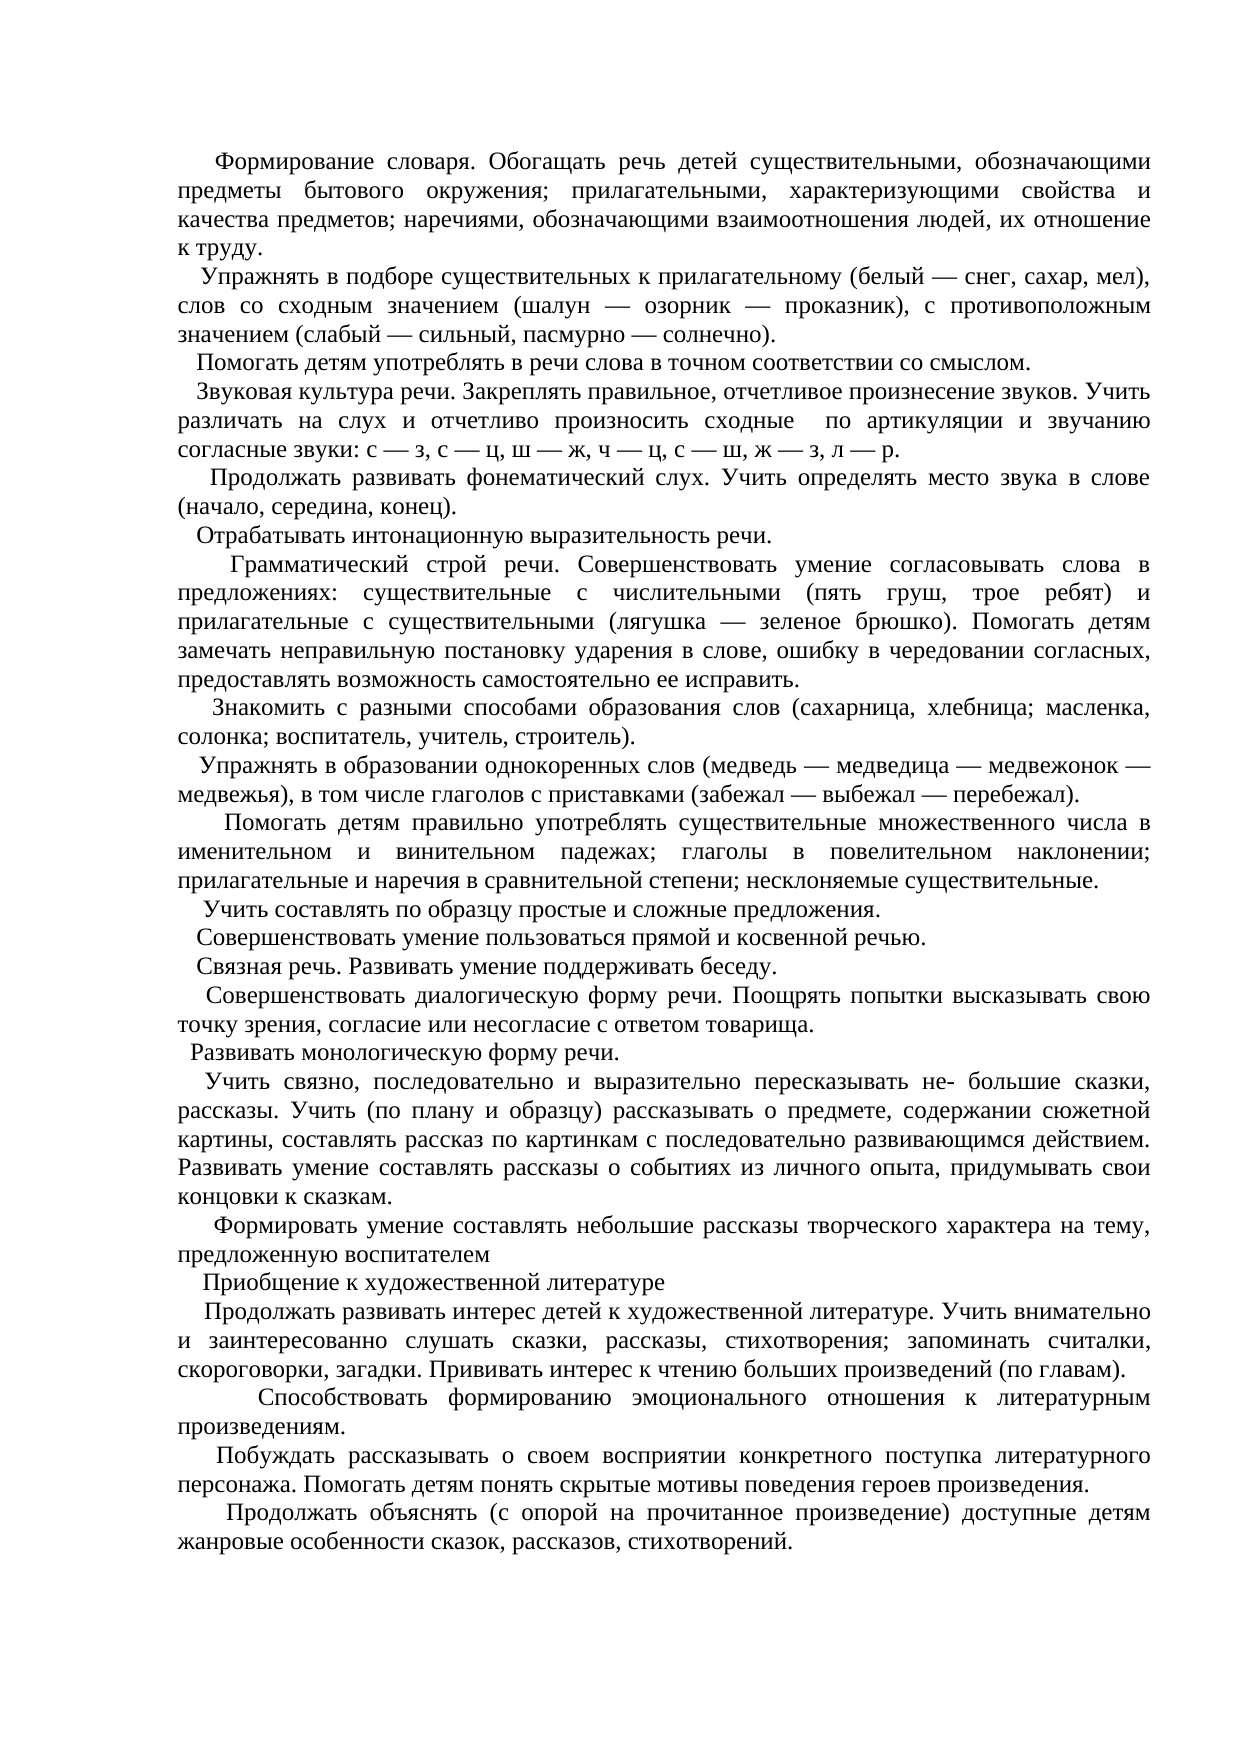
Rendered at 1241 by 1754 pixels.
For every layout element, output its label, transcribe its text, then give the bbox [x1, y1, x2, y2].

text Продолжать развивать фонематический слух. Учить определять место звука в слове (начало, середина, конец). [177, 462, 1152, 520]
text Упражнять в образовании однокоренных слов (медведь — медведица — медвежонок — медвежья), в том числе глаголов с приставками (забежал — выбежал — перебежал). [177, 750, 1152, 807]
text Учить связно, последовательно и выразительно пересказывать не- большие сказки, рассказы. Учить (по плану и образцу) рассказывать о предмете, содержании сюжетной картины, составлять рассказ по картинкам с последовательно развивающимся действием. Развивать умение составлять рассказы о событиях из личного опыта, придумывать свои концовки к сказкам. [177, 1066, 1152, 1210]
text Развивать монологическую форму речи. [177, 1037, 1152, 1066]
text Отрабатывать интонационную выразительность речи. [177, 520, 1152, 549]
text Приобщение к художественной литературе [177, 1267, 1152, 1296]
text Звуковая культура речи. Закреплять правильное, отчетливое произнесение звуков. Учить различать на слух и отчетливо произносить сходные по артикуляции и звучанию согласные звуки: с — з, с — ц, ш — ж, ч — ц, с — ш, ж — з, л — р. [177, 376, 1152, 462]
text Знакомить с разными способами образования слов (сахарница, хлебница; масленка, солонка; воспитатель, учитель, строитель). [177, 692, 1152, 750]
text Продолжать объяснять (с опорой на прочитанное произведение) доступные детям жанровые особенности сказок, рассказов, стихотворений. [177, 1497, 1152, 1555]
text Грамматический строй речи. Совершенствовать умение согласовывать слова в предложениях: существительные с числительными (пять груш, трое ребят) и прилагательные с существительными (лягушка — зеленое брюшко). Помогать детям замечать неправильную постановку ударения в слове, ошибку в чередовании согласных, предоставлять возможность самостоятельно ее исправить. [177, 549, 1152, 692]
text Совершенствовать умение пользоваться прямой и косвенной речью. [177, 922, 1152, 951]
text Связная речь. Развивать умение поддерживать беседу. [177, 951, 1152, 980]
text Учить составлять по образцу простые и сложные предложения. [177, 894, 1152, 922]
text Помогать детям правильно употреблять существительные множественного числа в именительном и винительном падежах; глаголы в повелительном наклонении; прилагательные и наречия в сравнительной степени; несклоняемые существительные. [177, 807, 1152, 894]
text Упражнять в подборе существительных к прилагательному (белый — снег, сахар, мел), слов со сходным значением (шалун — озорник — проказник), с противоположным значением (слабый — сильный, пасмурно — солнечно). [177, 261, 1152, 347]
text Побуждать рассказывать о своем восприятии конкретного поступка литературного персонажа. Помогать детям понять скрытые мотивы поведения героев произведения. [177, 1440, 1152, 1497]
text Способствовать формированию эмоционального отношения к литературным произведениям. [177, 1382, 1152, 1440]
text Совершенствовать диалогическую форму речи. Поощрять попытки высказывать свою точку зрения, согласие или несогласие с ответом товарища. [177, 980, 1152, 1037]
text Помогать детям употреблять в речи слова в точном соответствии со смыслом. [177, 347, 1152, 376]
text Формировать умение составлять небольшие рассказы творческого характера на тему, предложенную воспитателем [177, 1210, 1152, 1267]
text Продолжать развивать интерес детей к художественной литературе. Учить внимательно и заинтересованно слушать сказки, рассказы, стихотворения; запоминать считалки, скороговорки, загадки. Прививать интерес к чтению больших произведений (по главам). [177, 1296, 1152, 1382]
text Формирование словаря. Обогащать речь детей существительными, обозначающими предметы бытового окружения; прилагательными, характеризующими свойства и качества предметов; наречиями, обозначающими взаимоотношения людей, их отношение к труду. [177, 146, 1152, 261]
